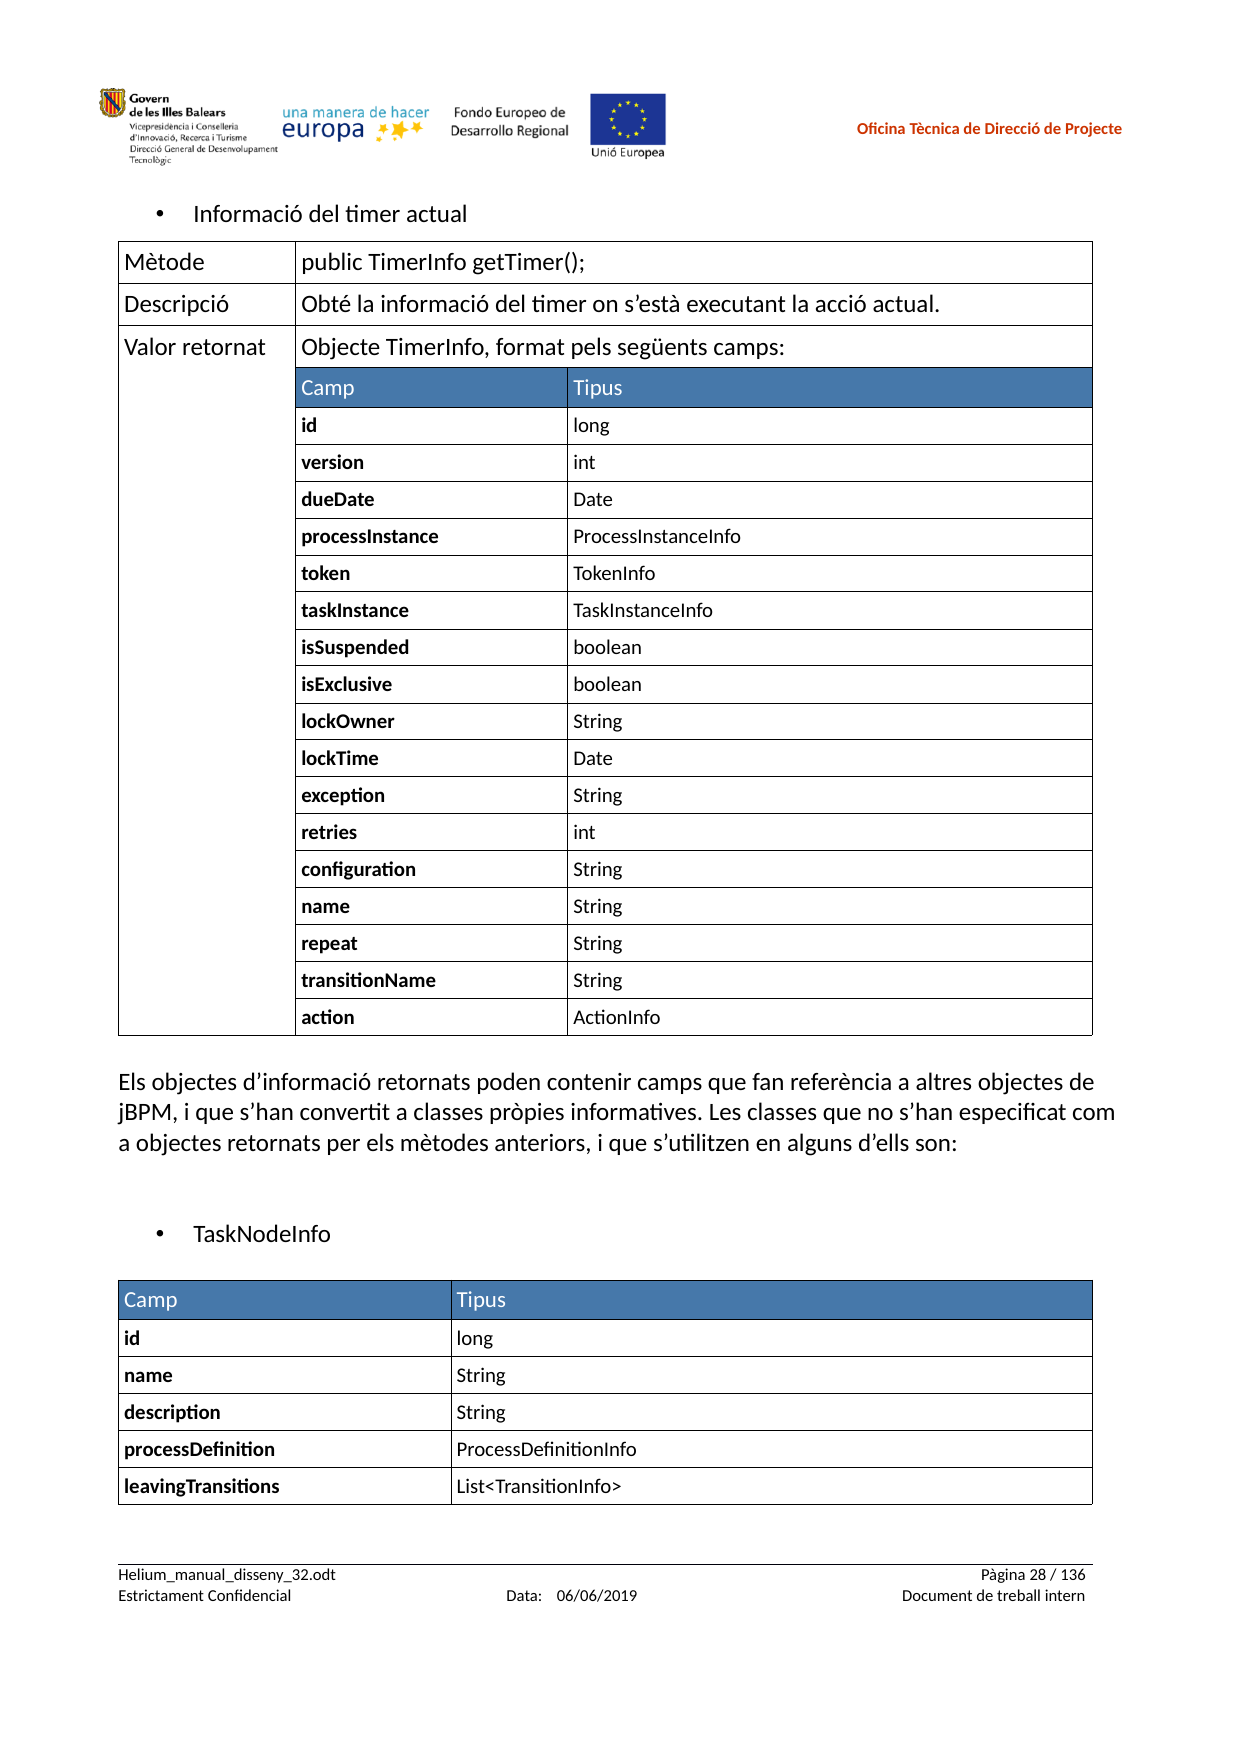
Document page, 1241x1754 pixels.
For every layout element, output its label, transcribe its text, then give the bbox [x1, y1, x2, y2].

table_cell name [119, 1357, 451, 1393]
table_cell Valor retornat [119, 326, 295, 1035]
table_cell transitionName [296, 962, 567, 998]
table_cell lockTime [296, 740, 567, 776]
table_cell String [568, 704, 1092, 739]
table_cell processInstance [296, 519, 567, 554]
table_cell ProcessInstanceInfo [568, 519, 1092, 554]
table_cell isSuspended [296, 630, 567, 665]
table_cell taskInstance [296, 592, 567, 628]
table_cell ActionInfo [568, 999, 1092, 1035]
table_cell long [568, 408, 1092, 443]
table_cell boolean [568, 666, 1092, 702]
table_header Mètode [119, 242, 295, 283]
table_cell repeat [296, 925, 567, 961]
list Informació del timer actual [156, 198, 1122, 229]
table_cell boolean [568, 630, 1092, 665]
table_header public TimerInfo getTimer(); [296, 242, 1092, 283]
table_cell isExclusive [296, 666, 567, 702]
table_header Tipus [452, 1281, 1092, 1319]
table_cell List<TransitionInfo> [452, 1468, 1092, 1504]
table_cell action [296, 999, 567, 1035]
table_cell String [452, 1357, 1092, 1393]
table_cell Date [568, 740, 1092, 776]
table_cell id [296, 408, 567, 443]
table_cell String [568, 962, 1092, 998]
table_cell long [452, 1320, 1092, 1356]
table_cell Camp [296, 368, 567, 407]
table_cell exception [296, 777, 567, 813]
table_cell lockOwner [296, 704, 567, 739]
table_cell description [119, 1394, 451, 1430]
table_cell Tipus [568, 368, 1092, 407]
table_cell int [568, 445, 1092, 481]
table_cell processDefinition [119, 1431, 451, 1467]
table_cell String [568, 888, 1092, 924]
picture [99, 87, 668, 166]
table_cell Descripció [119, 284, 295, 325]
table_cell dueDate [296, 482, 567, 517]
table_cell token [296, 556, 567, 591]
table_cell id [119, 1320, 451, 1356]
table_cell version [296, 445, 567, 481]
table_cell ProcessDefinitionInfo [452, 1431, 1092, 1467]
table_cell Objecte TimerInfo, format pels següents camps: [296, 326, 1092, 367]
text Els objectes d’informació retornats poden contenir camps que fan referència a altres objectes de jBPM, i que s’han convertit a classes pròpies informatives. Les classes que no s’han especificat com a objectes retornats per els mètodes anteriors, i que s’utilitzen en alguns d’ells son: [118, 1066, 1122, 1157]
table_cell Date [568, 482, 1092, 517]
table_cell configuration [296, 851, 567, 887]
table_cell String [568, 925, 1092, 961]
table_cell TaskInstanceInfo [568, 592, 1092, 628]
table_cell Obté la informació del timer on s’està executant la acció actual. [296, 284, 1092, 325]
table_cell String [568, 777, 1092, 813]
list TaskNodeInfo [156, 1218, 1122, 1249]
table_cell retries [296, 814, 567, 850]
table_cell TokenInfo [568, 556, 1092, 591]
table_cell String [452, 1394, 1092, 1430]
table_cell String [568, 851, 1092, 887]
table_cell int [568, 814, 1092, 850]
table_header Camp [119, 1281, 451, 1319]
table_cell name [296, 888, 567, 924]
table_cell leavingTransitions [119, 1468, 451, 1504]
